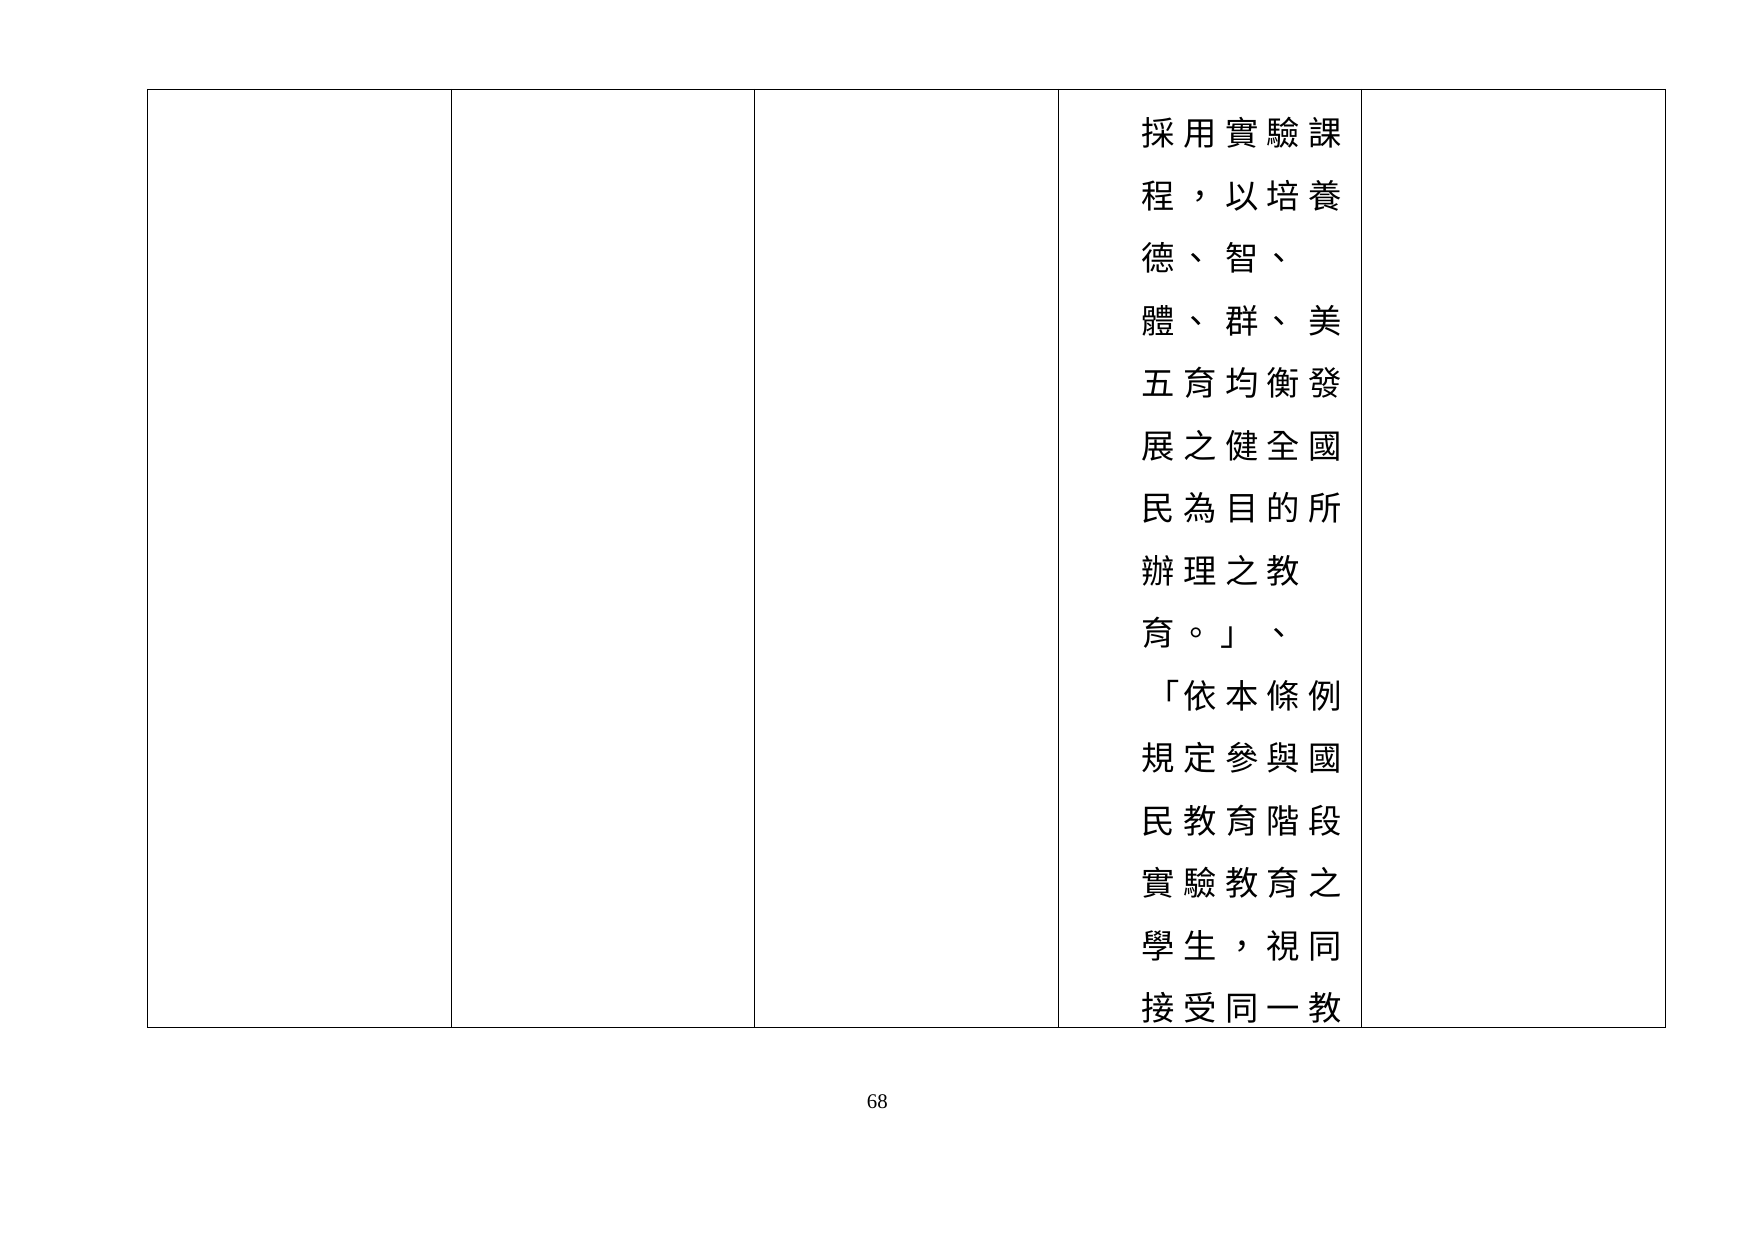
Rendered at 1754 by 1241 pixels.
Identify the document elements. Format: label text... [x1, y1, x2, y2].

table_cell [755, 90, 1058, 1027]
table_cell [452, 90, 754, 1027]
table_cell 採用實驗課程，以培養德、智、體、群、美五育均衡發展之健全國民為目的所辦理之教育。」、「依本條例規定參與國民教育階段實驗教育之學生，視同接受同一教 [1059, 90, 1361, 1027]
table_cell [148, 90, 451, 1027]
table_cell [1362, 90, 1665, 1027]
